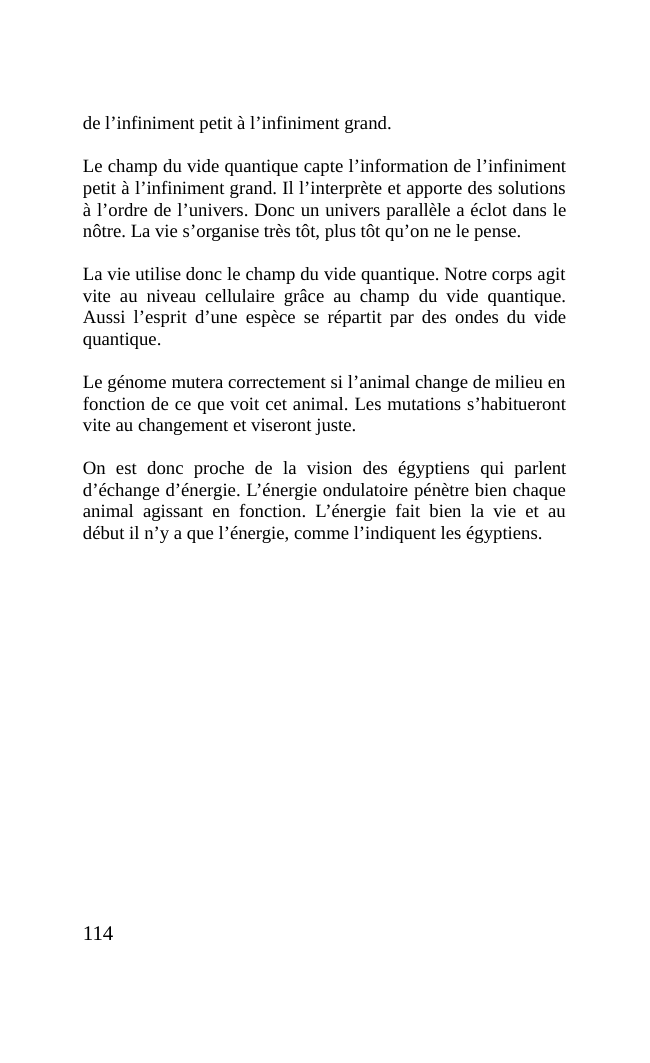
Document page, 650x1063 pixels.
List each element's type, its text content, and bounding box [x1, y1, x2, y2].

text Le champ du vide quantique capte l’information de l’infiniment petit à l’infiniment grand. Il l’interprète et apporte des solutions à l’ordre de l’univers. Donc un univers parallèle a éclot dans le nôtre. La vie s’organise très tôt, plus tôt qu’on ne le pense. [83, 155, 567, 242]
text On est donc proche de la vision des égyptiens qui parlent d’échange d’énergie. L’énergie ondulatoire pénètre bien chaque animal agissant en fonction. L’énergie fait bien la vie et au début il n’y a que l’énergie, comme l’indiquent les égyptiens. [83, 457, 567, 543]
text La vie utilise donc le champ du vide quantique. Notre corps agit vite au niveau cellulaire grâce au champ du vide quantique. Aussi l’esprit d’une espèce se répartit par des ondes du vide quantique. [83, 263, 567, 349]
text de l’infiniment petit à l’infiniment grand. [83, 112, 567, 134]
text Le génome mutera correctement si l’animal change de milieu en fonction de ce que voit cet animal. Les mutations s’habitueront vite au changement et viseront juste. [83, 371, 567, 436]
